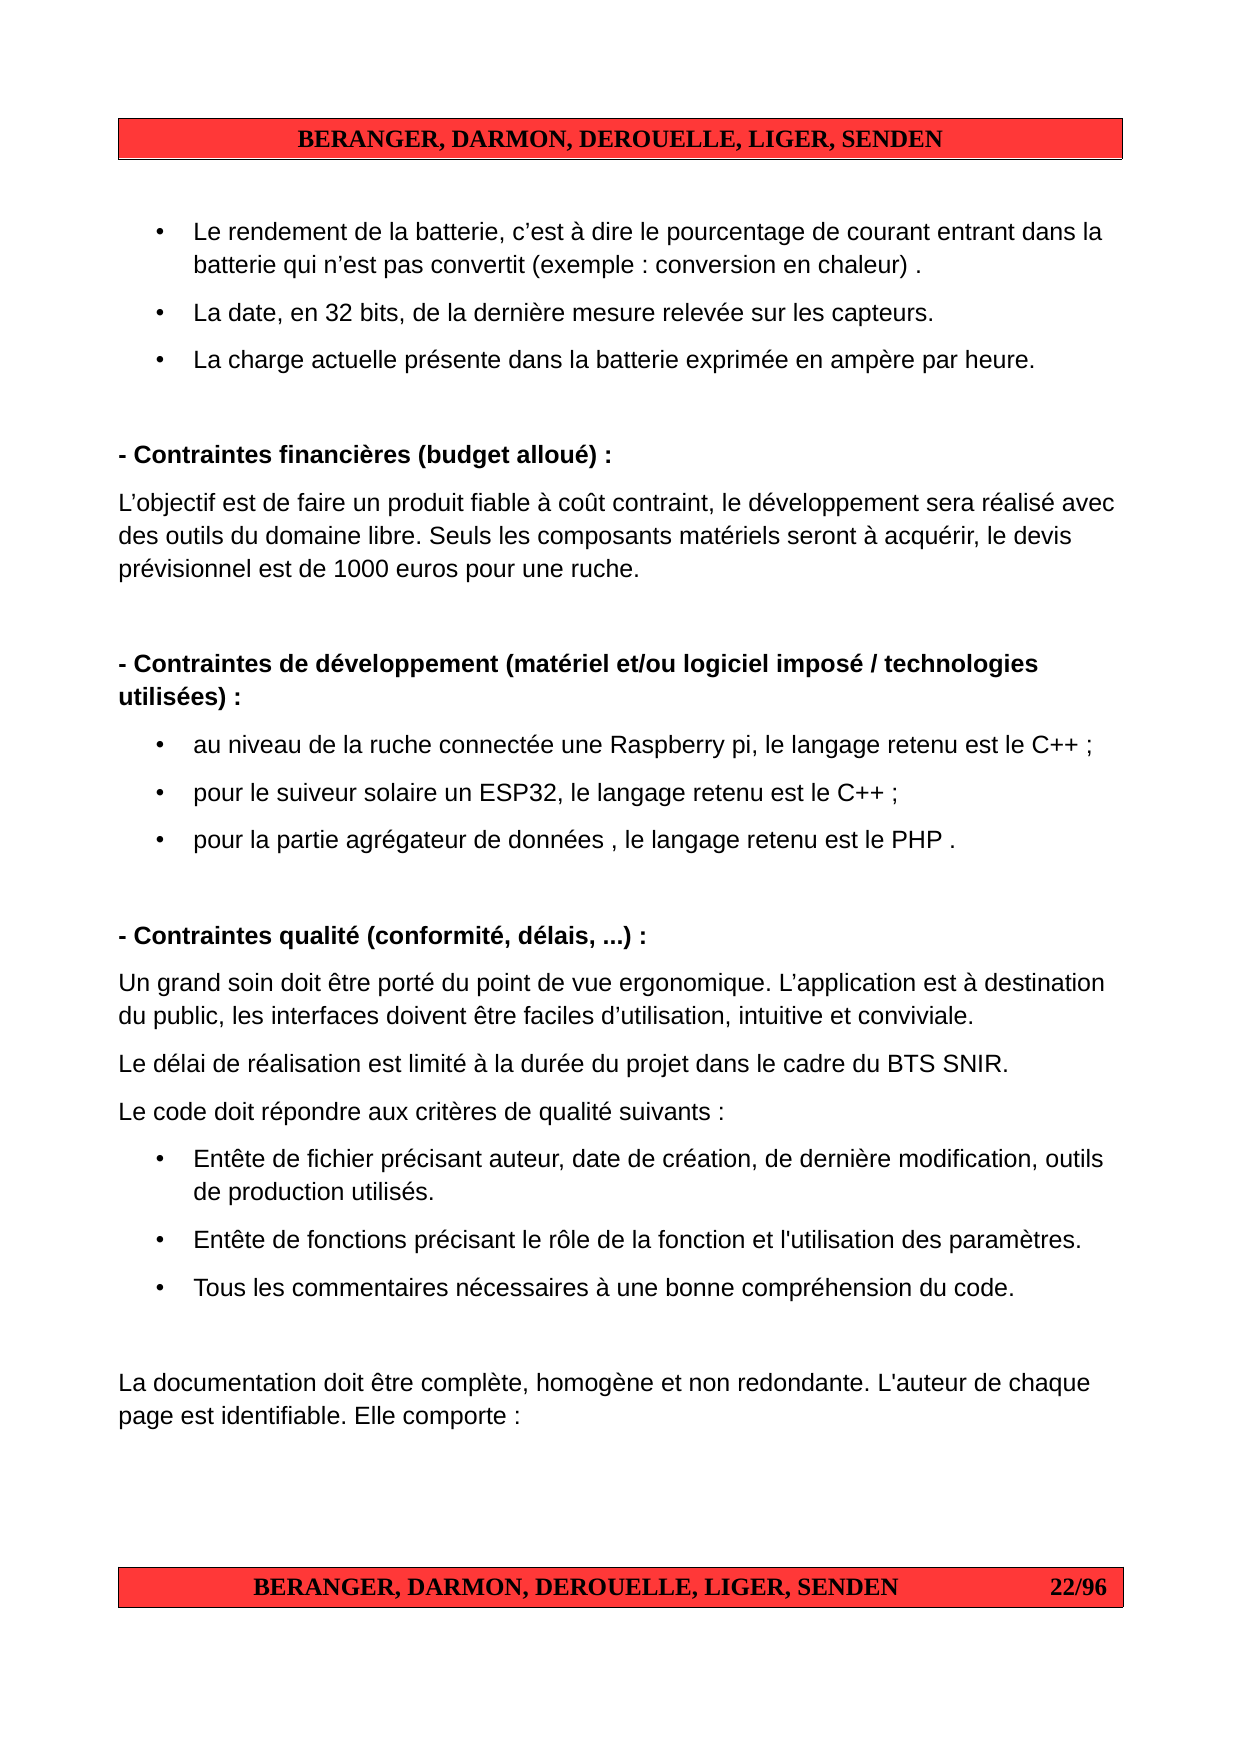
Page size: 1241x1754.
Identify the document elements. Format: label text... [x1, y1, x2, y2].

list La date, en 32 bits, de la dernière mesure relevée sur les capteurs. [156, 297, 1122, 326]
list Entête de fichier précisant auteur, date de création, de dernière modification, outils de production utilisés. [156, 1144, 1122, 1206]
text - Contraintes financières (budget alloué) : [118, 441, 1122, 469]
list Tous les commentaires nécessaires à une bonne compréhension du code. [156, 1273, 1122, 1301]
list au niveau de la ruche connectée une Raspberry pi, le langage retenu est le C++ ; [156, 730, 1122, 759]
text Le délai de réalisation est limité à la durée du projet dans le cadre du BTS SNIR. [118, 1049, 1122, 1078]
text Le code doit répondre aux critères de qualité suivants : [118, 1097, 1122, 1125]
list Entête de fonctions précisant le rôle de la fonction et l'utilisation des paramètres. [156, 1225, 1122, 1254]
text La documentation doit être complète, homogène et non redondante. L'auteur de chaque page est identifiable. Elle comporte : [118, 1368, 1122, 1430]
text Un grand soin doit être porté du point de vue ergonomique. L’application est à destination du public, les interfaces doivent être faciles d’utilisation, intuitive et conviviale. [118, 968, 1122, 1030]
list pour la partie agrégateur de données , le langage retenu est le PHP . [156, 825, 1122, 854]
list pour le suiveur solaire un ESP32, le langage retenu est le C++ ; [156, 778, 1122, 807]
list Le rendement de la batterie, c’est à dire le pourcentage de courant entrant dans la batterie qui n’est pas convertit (exemple : conversion en chaleur) . [156, 217, 1122, 279]
text L’objectif est de faire un produit fiable à coût contraint, le développement sera réalisé avec des outils du domaine libre. Seuls les composants matériels seront à acquérir, le devis prévisionnel est de 1000 euros pour une ruche. [118, 488, 1122, 583]
text - Contraintes de développement (matériel et/ou logiciel imposé / technologies utilisées) : [118, 649, 1122, 711]
text - Contraintes qualité (conformité, délais, ...) : [118, 921, 1122, 949]
list La charge actuelle présente dans la batterie exprimée en ampère par heure. [156, 345, 1122, 374]
